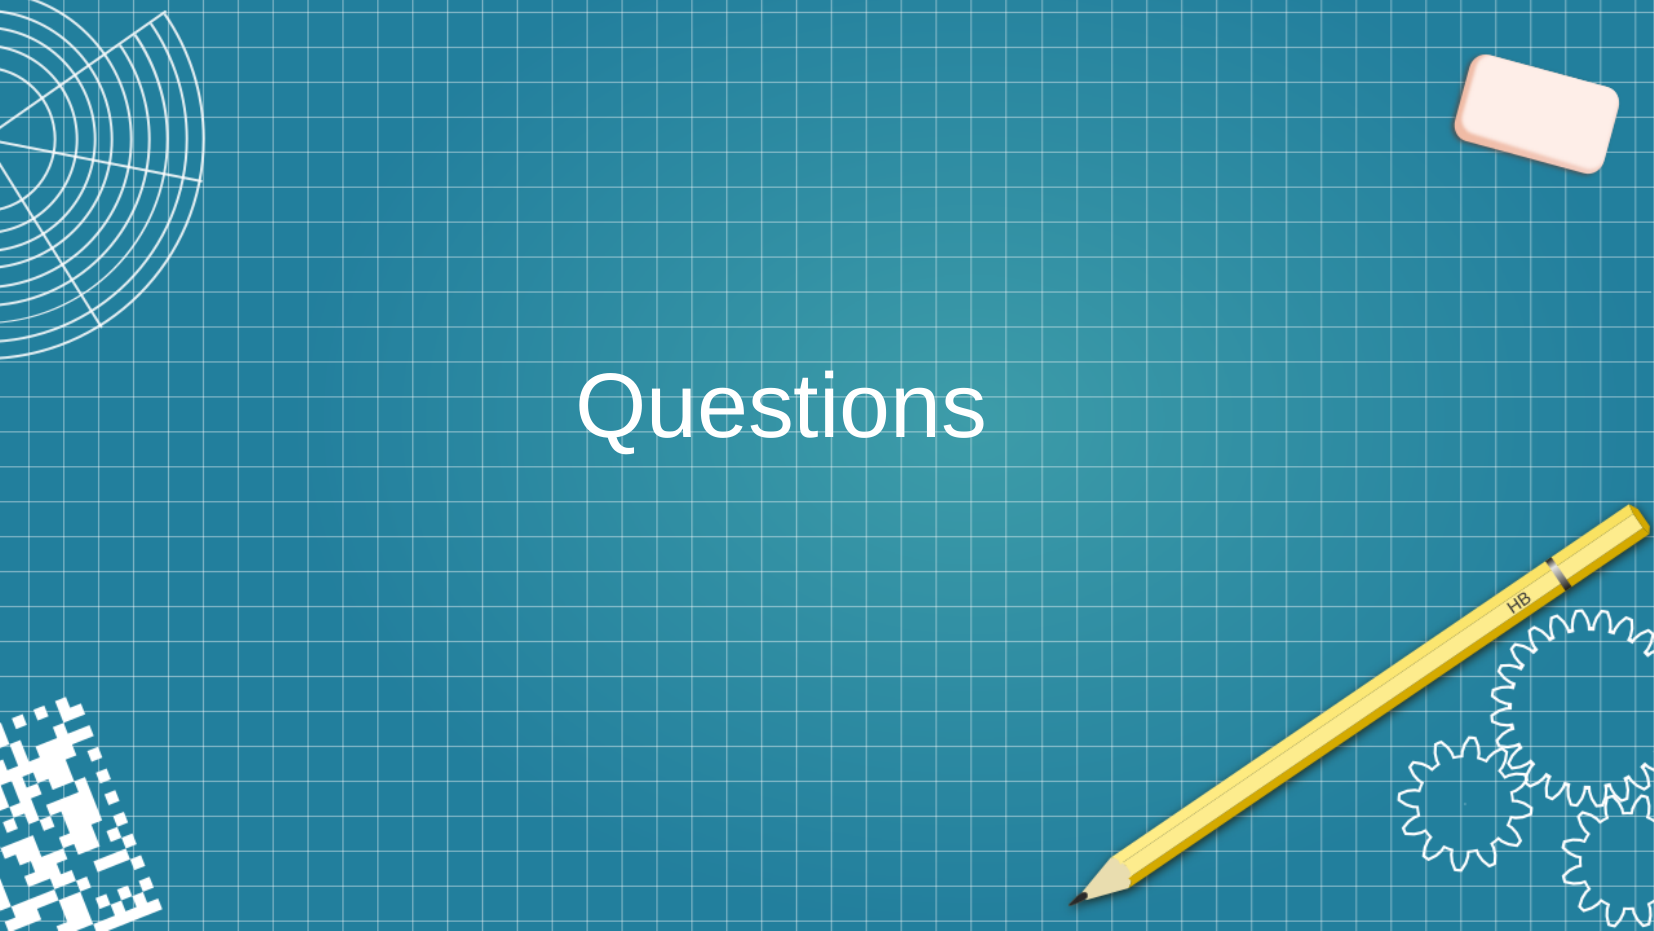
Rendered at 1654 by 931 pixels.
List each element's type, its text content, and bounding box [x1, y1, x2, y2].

title Questions [37, 300, 1526, 513]
picture [0, 0, 1654, 931]
